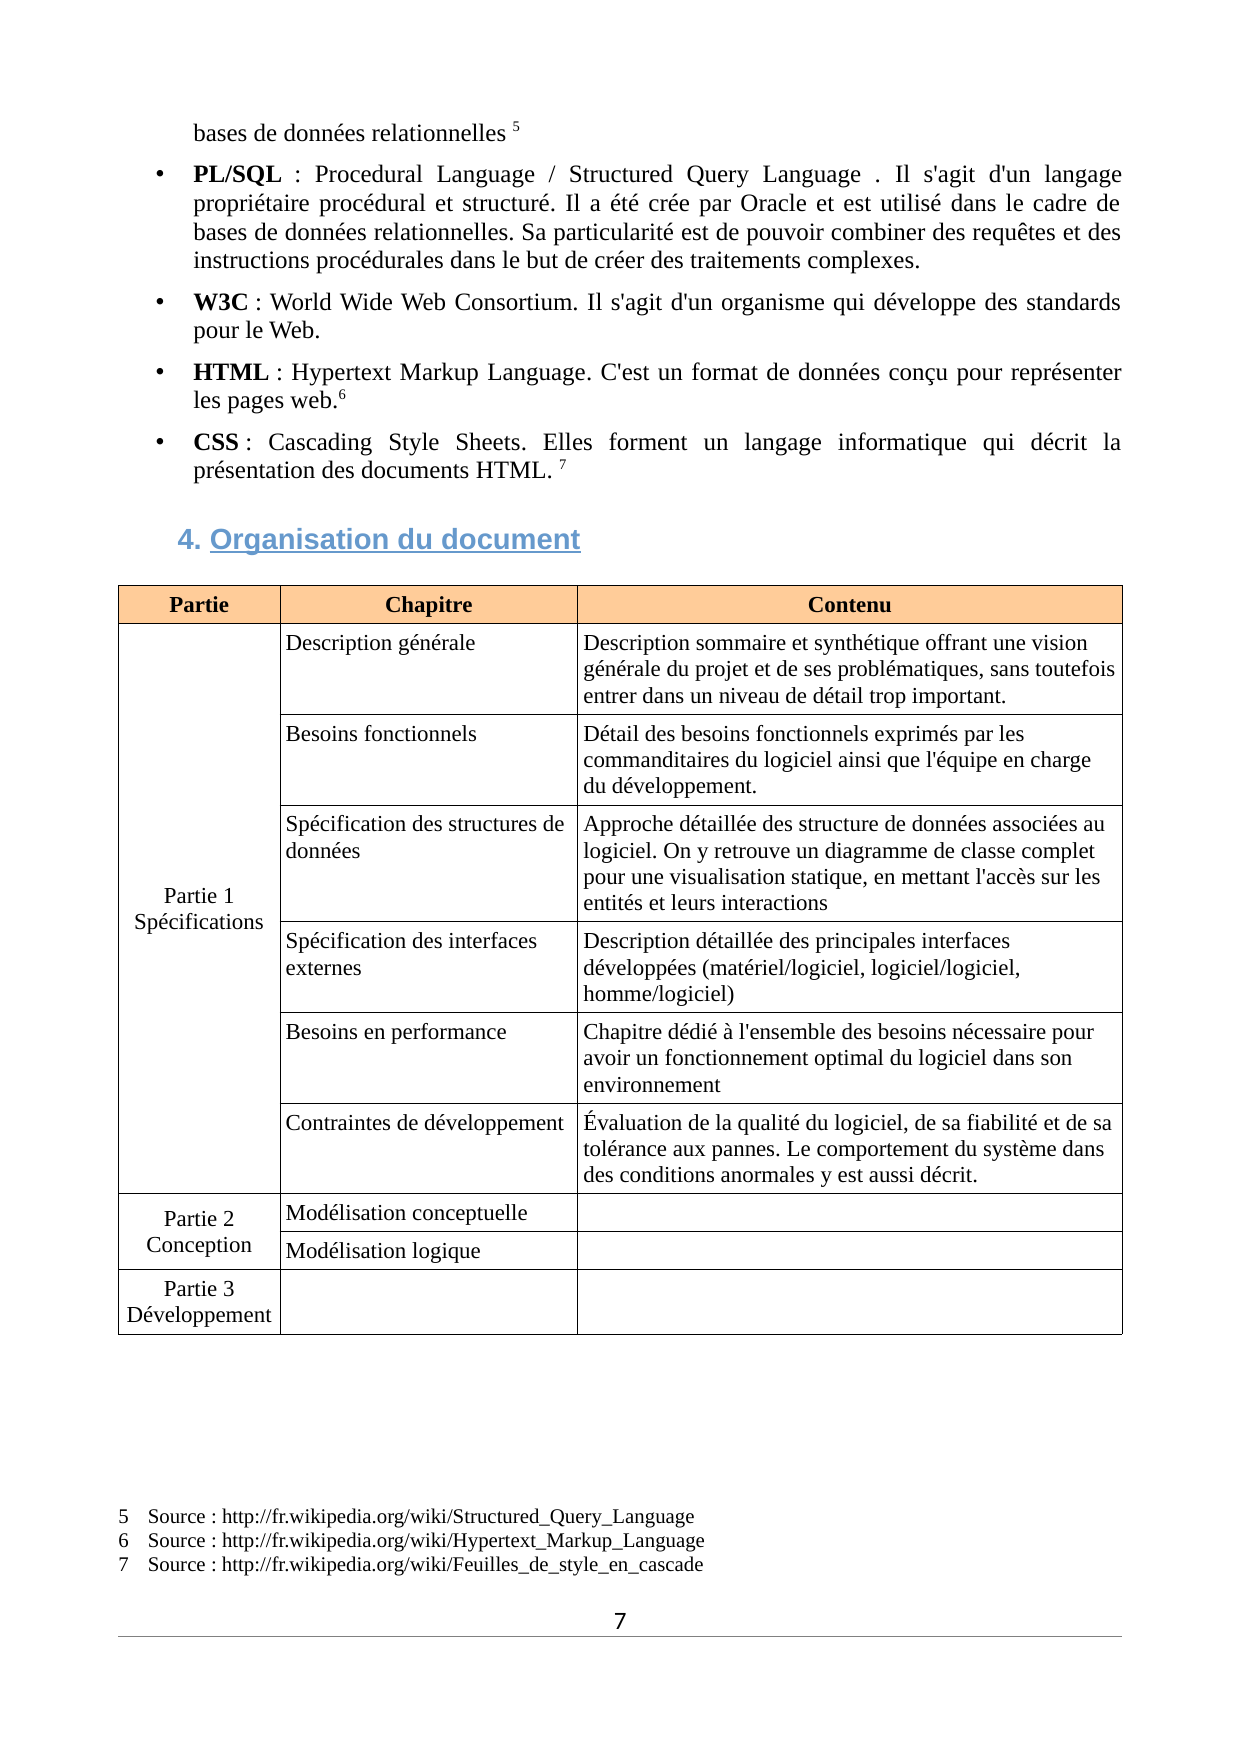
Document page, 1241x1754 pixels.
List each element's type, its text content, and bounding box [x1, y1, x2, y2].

subtitle Organisation du document [177, 522, 1122, 555]
table_header Partie [119, 586, 280, 623]
list CSS : Cascading Style Sheets. Elles forment un langage informatique qui décrit la présentation des documents HTML. [156, 427, 1122, 484]
table_cell Approche détaillée des structure de données associées au logiciel. On y retrouve un diagramme de classe complet pour une visualisation statique, en mettant l'accès sur les entités et leurs interactions [578, 806, 1122, 921]
list Source : http://fr.wikipedia.org/wiki/Feuilles_de_style_en_cascade [118, 1552, 1122, 1576]
table_cell [578, 1270, 1122, 1333]
table_cell Partie 1 Spécifications [119, 624, 280, 1193]
table_cell Modélisation logique [281, 1232, 577, 1269]
table_header Chapitre [281, 586, 577, 623]
table_cell [578, 1232, 1122, 1269]
table_cell Partie 3 Développement [119, 1270, 280, 1333]
table_cell Modélisation conceptuelle [281, 1194, 577, 1231]
table_cell Besoins fonctionnels [281, 715, 577, 804]
table_cell Détail des besoins fonctionnels exprimés par les commanditaires du logiciel ainsi que l'équipe en charge du développement. [578, 715, 1122, 804]
table_cell Besoins en performance [281, 1013, 577, 1103]
table_cell Partie 2 Conception [119, 1194, 280, 1269]
table_cell Description générale [281, 624, 577, 714]
table_cell [578, 1194, 1122, 1231]
list Source : http://fr.wikipedia.org/wiki/Hypertext_Markup_Language [118, 1528, 1122, 1552]
table_cell [281, 1270, 577, 1333]
list PL/SQL : Procedural Language / Structured Query Language . Il s'agit d'un langage propriétaire procédural et structuré. Il a été crée par Oracle et est utilisé dans le cadre de bases de données relationnelles. Sa particularité est de pouvoir combiner des requêtes et des instructions procédurales dans le but de créer des traitements complexes. [156, 159, 1122, 274]
table_cell Chapitre dédié à l'ensemble des besoins nécessaire pour avoir un fonctionnement optimal du logiciel dans son environnement [578, 1013, 1122, 1103]
table_cell Description détaillée des principales interfaces développées (matériel/logiciel, logiciel/logiciel, homme/logiciel) [578, 922, 1122, 1012]
table_header Contenu [578, 586, 1122, 623]
table_cell Évaluation de la qualité du logiciel, de sa fiabilité et de sa tolérance aux pannes. Le comportement du système dans des conditions anormales y est aussi décrit. [578, 1104, 1122, 1193]
table_cell Spécification des structures de données [281, 806, 577, 921]
list HTML : Hypertext Markup Language. C'est un format de données conçu pour représenter les pages web. [156, 357, 1122, 414]
list W3C : World Wide Web Consortium. Il s'agit d'un organisme qui développe des standards pour le Web. [156, 287, 1122, 344]
list Source : http://fr.wikipedia.org/wiki/Structured_Query_Language [118, 1503, 1122, 1528]
table_cell Contraintes de développement [281, 1104, 577, 1193]
table_cell Description sommaire et synthétique offrant une vision générale du projet et de ses problématiques, sans toutefois entrer dans un niveau de détail trop important. [578, 624, 1122, 714]
table_cell Spécification des interfaces externes [281, 922, 577, 1012]
list bases de données relationnelles [156, 118, 1122, 147]
